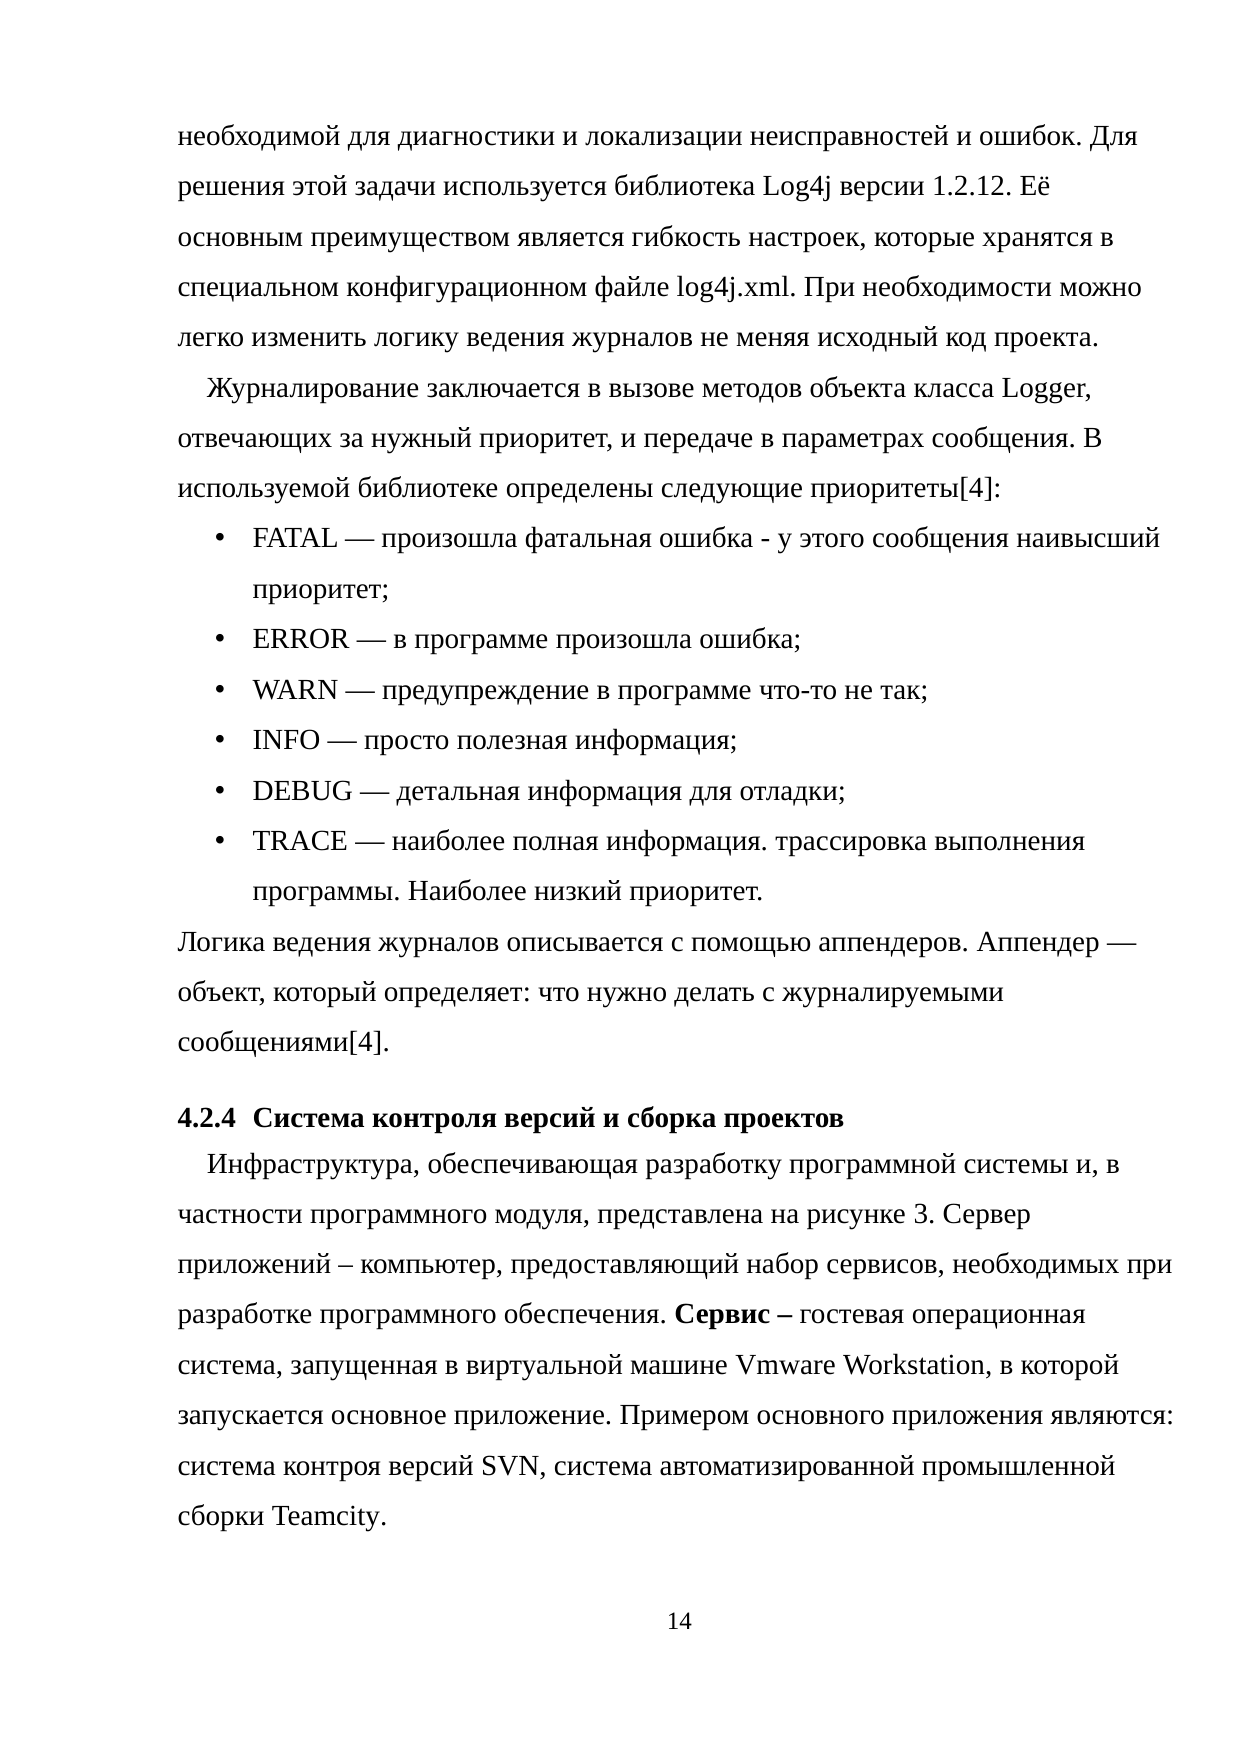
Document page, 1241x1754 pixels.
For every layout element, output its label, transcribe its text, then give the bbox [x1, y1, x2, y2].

text Инфраструктура, обеспечивающая разработку программной системы и, в частности программного модуля, представлена на рисунке 3. Сервер приложений – компьютер, предоставляющий набор сервисов, необходимых при разработке программного обеспечения. Сервис – гостевая операционная система, запущенная в виртуальной машине Vmware Workstation, в которой запускается основное приложение. Примером основного приложения являются: система контроя версий SVN, система автоматизированной промышленной сборки Teamcity. [177, 1146, 1181, 1531]
list TRACE — наиболее полная информация. трассировка выполнения программы. Наиболее низкий приоритет. [215, 823, 1181, 907]
list FATAL — произошла фатальная ошибка - у этого сообщения наивысший приоритет; [215, 521, 1181, 604]
list DEBUG — детальная информация для отладки; [215, 773, 1181, 806]
text необходимой для диагностики и локализации неисправностей и ошибок. Для решения этой задачи используется библиотека Log4j версии 1.2.12. Её основным преимуществом является гибкость настроек, которые хранятся в специальном конфигурационном файле log4j.xml. При необходимости можно легко изменить логику ведения журналов не меняя исходный код проекта. [177, 118, 1181, 353]
subtitle Система контроля версий и сборка проектов [177, 1100, 1181, 1133]
text Логика ведения журналов описывается с помощью аппендеров. Аппендер — объект, который определяет: что нужно делать с журналируемыми сообщениями[4]. [177, 924, 1181, 1058]
list WARN — предупреждение в программе что-то не так; [215, 672, 1181, 705]
text Журналирование заключается в вызове методов объекта класса Logger, отвечающих за нужный приоритет, и передаче в параметрах сообщения. В используемой библиотеке определены следующие приоритеты[4]: [177, 370, 1181, 504]
list INFO — просто полезная информация; [215, 722, 1181, 756]
list ERROR — в программе произошла ошибка; [215, 621, 1181, 655]
